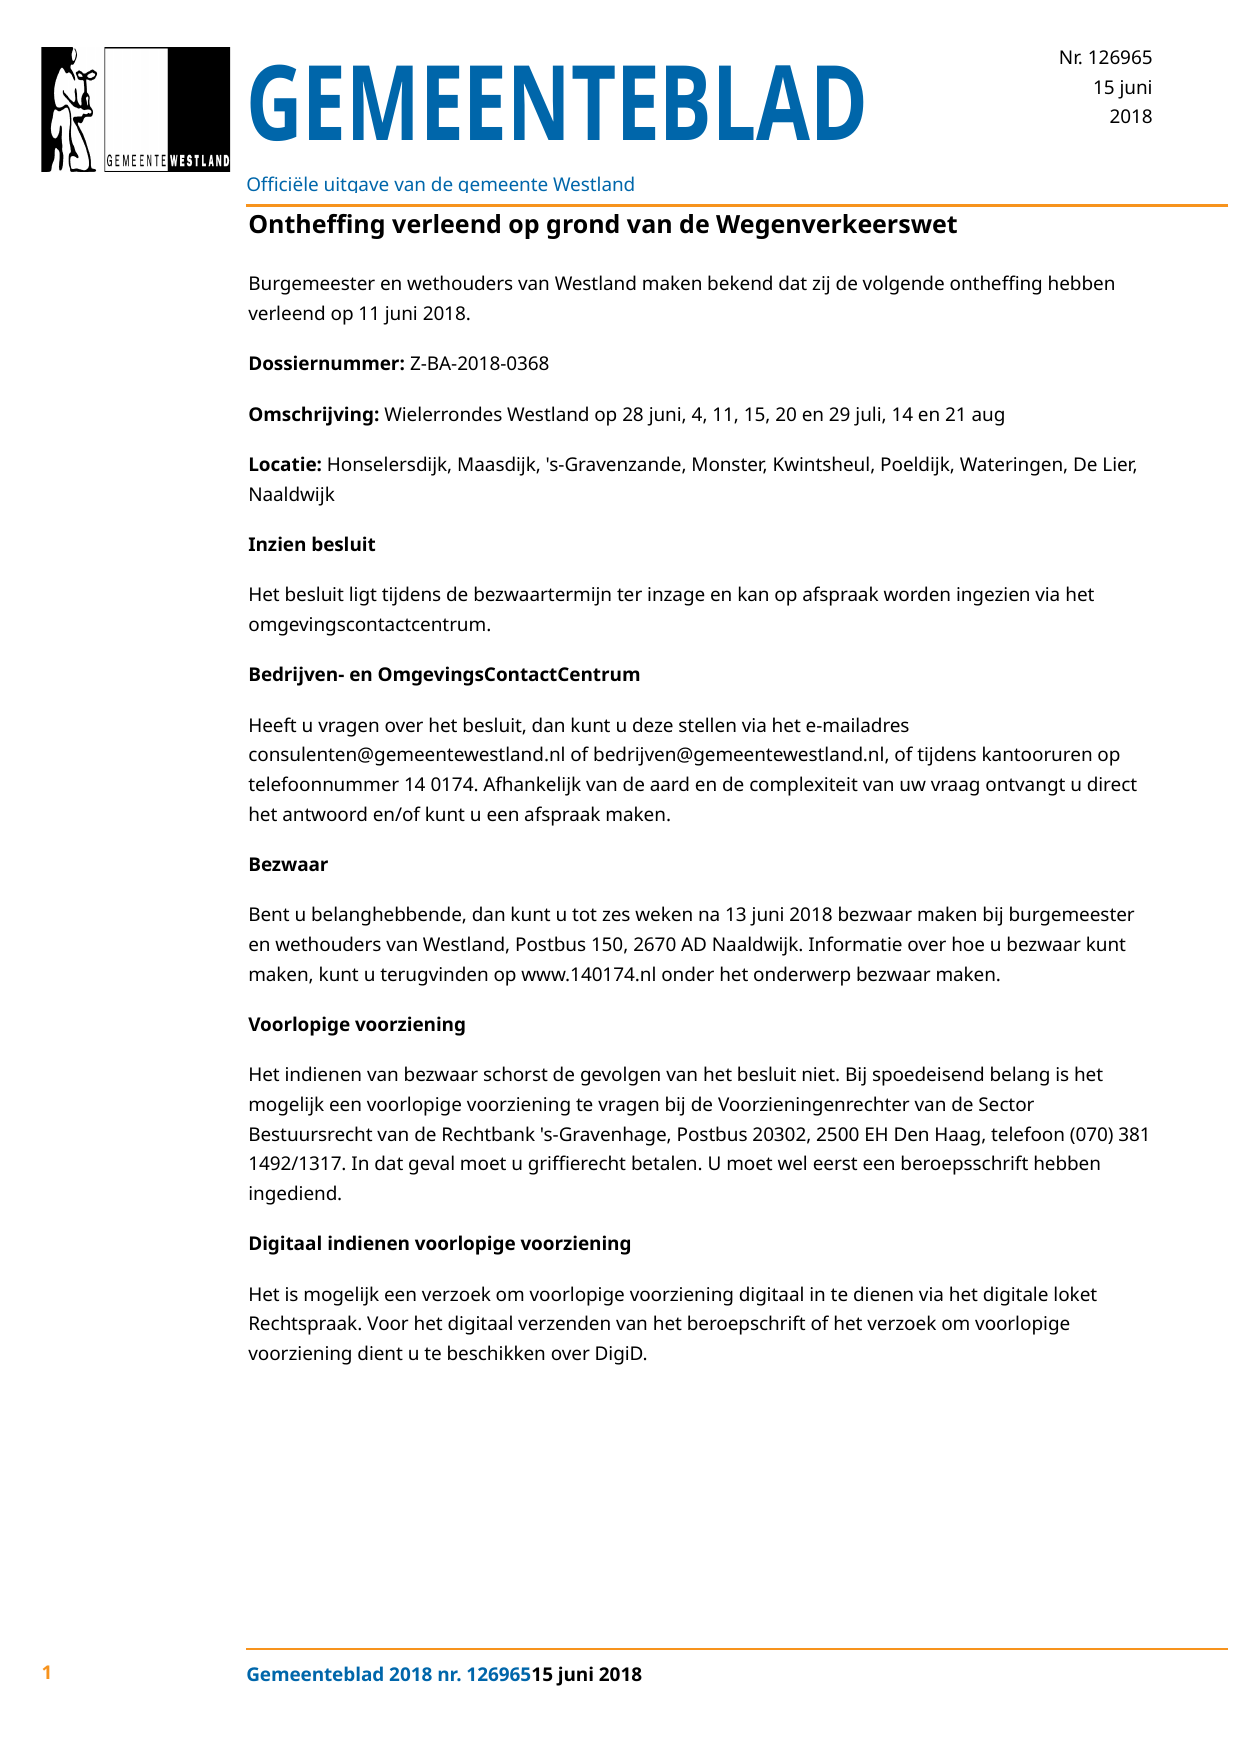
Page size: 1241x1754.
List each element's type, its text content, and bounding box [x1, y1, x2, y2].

text Burgemeester en wethouders van Westland maken bekend dat zij de volgende ontheffing hebben verleend op 11 juni 2018. [248, 270, 1152, 326]
text Bent u belanghebbende, dan kunt u tot zes weken na 13 juni 2018 bezwaar maken bij burgemeester en wethouders van Westland, Postbus 150, 2670 AD Naaldwijk. Informatie over hoe u bezwaar kunt maken, kunt u terugvinden op www.140174.nl onder het onderwerp bezwaar maken. [248, 902, 1152, 986]
text Het indienen van bezwaar schorst de gevolgen van het besluit niet. Bij spoedeisend belang is het mogelijk een voorlopige voorziening te vragen bij de Voorzieningenrechter van de Sector Bestuursrecht van de Rechtbank 's-Gravenhage, Postbus 20302, 2500 EH Den Haag, telefoon (070) 381 1492/1317. In dat geval moet u griffierecht betalen. U moet wel eerst een beroepsschrift hebben ingediend. [248, 1062, 1152, 1206]
text Voorlopige voorziening [248, 1011, 1152, 1037]
text Bezwaar [248, 851, 1152, 877]
text Heeft u vragen over het besluit, dan kunt u deze stellen via het e-mailadres consulenten@gemeentewestland.nl of bedrijven@gemeentewestland.nl, of tijdens kantooruren op telefoonnummer 14 0174. Afhankelijk van de aard en de complexiteit van uw vraag ontvangt u direct het antwoord en/of kunt u een afspraak maken. [248, 712, 1152, 826]
text Digitaal indienen voorlopige voorziening [248, 1230, 1152, 1256]
text Locatie: Honselersdijk, Maasdijk, 's-Gravenzande, Monster, Kwintsheul, Poeldijk, Wateringen, De Lier, Naaldwijk [248, 451, 1152, 506]
picture [41, 47, 231, 172]
text Ontheffing verleend op grond van de Wegenverkeerswet [248, 207, 1152, 241]
text Het besluit ligt tijdens de bezwaartermijn ter inzage en kan op afspraak worden ingezien via het omgevingscontactcentrum. [248, 582, 1152, 637]
text Bedrijven- en OmgevingsContactCentrum [248, 662, 1152, 687]
text Het is mogelijk een verzoek om voorlopige voorziening digitaal in te dienen via het digitale loket Rechtspraak. Voor het digitaal verzenden van het beroepschrift of het verzoek om voorlopige voorziening dient u te beschikken over DigiD. [248, 1281, 1152, 1366]
text Inzien besluit [248, 531, 1152, 557]
text Dossiernummer: Z-BA-2018-0368 [248, 350, 1152, 376]
text Omschrijving: Wielerrondes Westland op 28 juni, 4, 11, 15, 20 en 29 juli, 14 en 21 aug [248, 401, 1152, 426]
